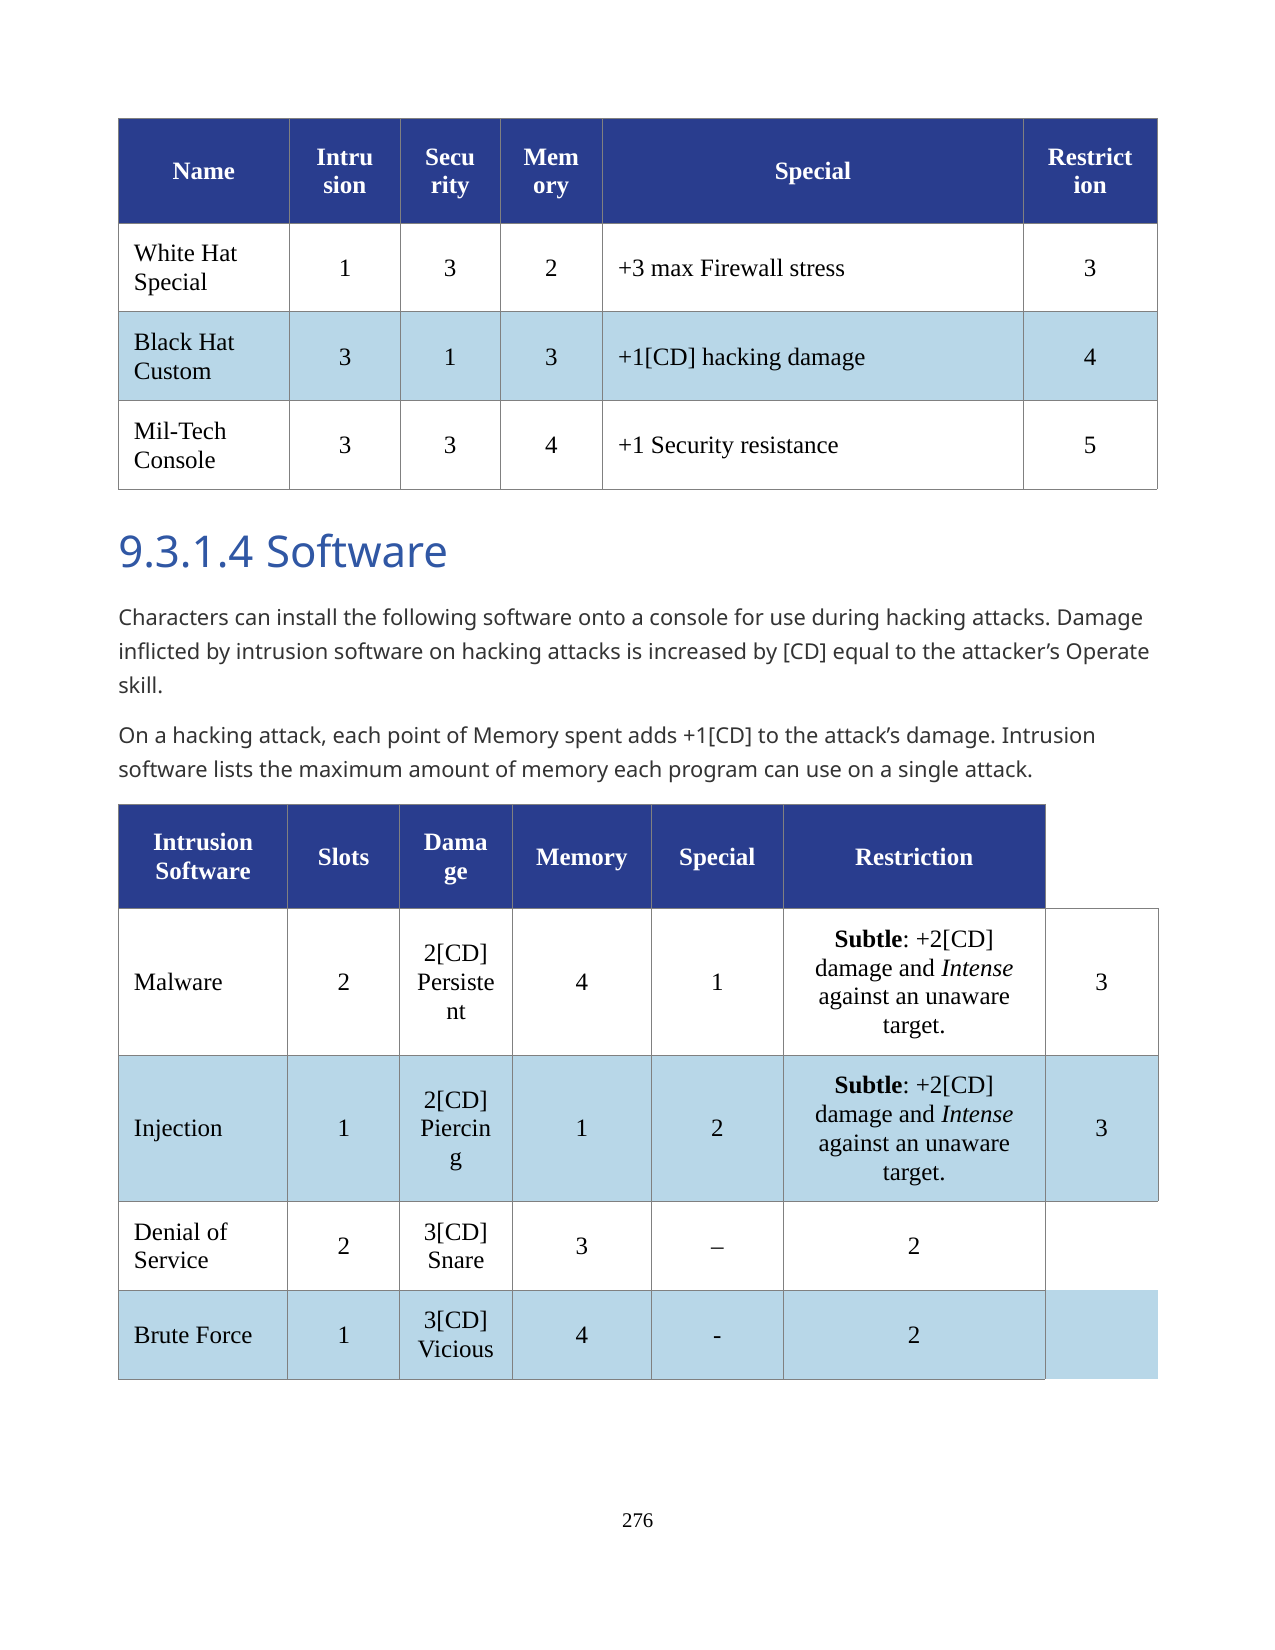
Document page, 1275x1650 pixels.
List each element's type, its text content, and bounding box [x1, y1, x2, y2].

table_cell ­- [652, 1291, 783, 1379]
table_header Security [401, 119, 500, 223]
table_cell 4 [513, 909, 651, 1054]
table_cell 3 [401, 401, 500, 489]
table_cell +1 Security resistance [603, 401, 1023, 489]
table_cell Subtle: +2[CD] damage and Intense against an unaware target. [784, 909, 1045, 1054]
table_header Damage [400, 805, 512, 908]
table_header Slots [288, 805, 399, 908]
table_header Special [603, 119, 1023, 223]
table_cell 3[CD] Snare [400, 1202, 512, 1290]
table_cell +3 max Firewall stress [603, 224, 1023, 311]
table_cell 1 [513, 1056, 651, 1201]
table_cell Subtle: +2[CD] damage and Intense against an unaware target. [784, 1056, 1045, 1201]
table_cell +1[CD] hacking damage [603, 312, 1023, 400]
table_header Name [119, 119, 289, 223]
table_cell 2 [652, 1056, 783, 1201]
table_cell 3 [290, 401, 400, 489]
table_cell Brute Force [119, 1291, 287, 1379]
table_header Memory [513, 805, 651, 908]
table_cell Malware [119, 909, 287, 1054]
table_cell 1 [288, 1291, 399, 1379]
table_cell 3 [401, 224, 500, 311]
table_cell 4 [501, 401, 602, 489]
table_cell 3 [1046, 909, 1158, 1054]
table_header Special [652, 805, 783, 908]
table_cell 2 [784, 1202, 1045, 1290]
table_cell 2 [288, 909, 399, 1054]
table_header Restriction [1024, 119, 1157, 223]
table_cell [1046, 1202, 1158, 1290]
table_cell Mil-Tech Console [119, 401, 289, 489]
table_cell 3 [290, 312, 400, 400]
table_cell 1 [652, 909, 783, 1054]
table_cell 1 [288, 1056, 399, 1201]
table_cell 2 [784, 1291, 1045, 1379]
table_cell 1 [401, 312, 500, 400]
table_cell 2[CD] Persistent [400, 909, 512, 1054]
table_cell 4 [1024, 312, 1157, 400]
subtitle Software [118, 521, 1157, 580]
table_cell Black Hat Custom [119, 312, 289, 400]
table_header Memory [501, 119, 602, 223]
table_header [1046, 804, 1158, 908]
table_cell 1 [290, 224, 400, 311]
table_cell 5 [1024, 401, 1157, 489]
table_cell Injection [119, 1056, 287, 1201]
table_cell [1046, 1290, 1158, 1379]
table_cell 3 [501, 312, 602, 400]
table_header Intrusion Software [119, 805, 287, 908]
table_cell White Hat Special [119, 224, 289, 311]
table_header Restriction [784, 805, 1045, 908]
table_cell 3[CD] Vicious [400, 1291, 512, 1379]
table_cell 2 [501, 224, 602, 311]
table_header Intrusion [290, 119, 400, 223]
table_cell 4 [513, 1291, 651, 1379]
table_cell 3 [1046, 1056, 1158, 1201]
table_cell 2[CD] Piercing [400, 1056, 512, 1201]
table_cell 2 [288, 1202, 399, 1290]
text On a hacking attack, each point of Memory spent adds +1[CD] to the attack’s damage. Intrusion software lists the maximum amount of memory each program can use on a single attack. [118, 720, 1157, 784]
table_cell 3 [1024, 224, 1157, 311]
table_cell 3 [513, 1202, 651, 1290]
table_cell – [652, 1202, 783, 1290]
text Characters can install the following software onto a console for use during hacking attacks. Damage inflicted by intrusion software on hacking attacks is increased by [CD] equal to the attacker’s Operate skill. [118, 602, 1157, 700]
table_cell Denial of Service [119, 1202, 287, 1290]
